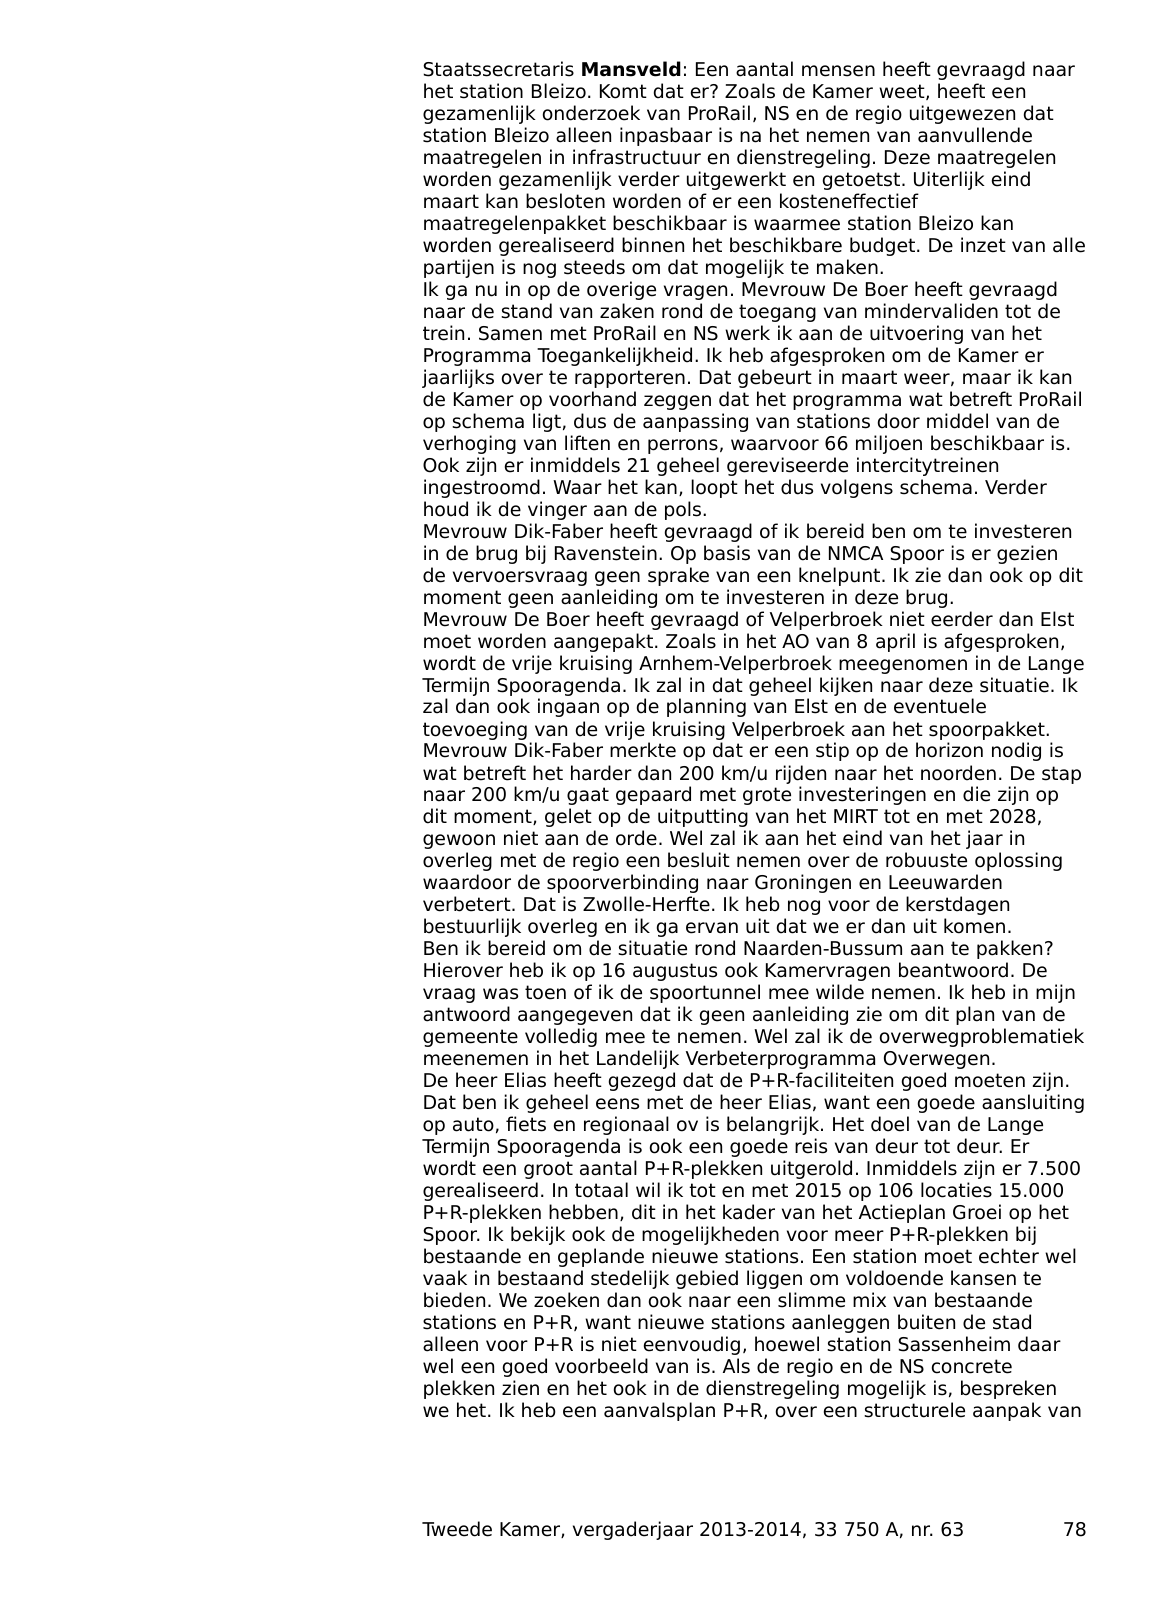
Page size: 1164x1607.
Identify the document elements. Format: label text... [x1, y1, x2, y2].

text Mevrouw De Boer heeft gevraagd of Velperbroek niet eerder dan Elst moet worden aangepakt. Zoals in het AO van 8 april is afgesproken, wordt de vrije kruising Arnhem-Velperbroek meegenomen in de Lange Termijn Spooragenda. Ik zal in dat geheel kijken naar deze situatie. Ik zal dan ook ingaan op de planning van Elst en de eventuele toevoeging van de vrije kruising Velperbroek aan het spoorpakket. [422, 608, 1087, 740]
text Ik ga nu in op de overige vragen. Mevrouw De Boer heeft gevraagd naar de stand van zaken rond de toegang van mindervaliden tot de trein. Samen met ProRail en NS werk ik aan de uitvoering van het Programma Toegankelijkheid. Ik heb afgesproken om de Kamer er jaarlijks over te rapporteren. Dat gebeurt in maart weer, maar ik kan de Kamer op voorhand zeggen dat het programma wat betreft ProRail op schema ligt, dus de aanpassing van stations door middel van de verhoging van liften en perrons, waarvoor 66 miljoen beschikbaar is. Ook zijn er inmiddels 21 geheel gereviseerde intercitytreinen ingestroomd. Waar het kan, loopt het dus volgens schema. Verder houd ik de vinger aan de pols. [422, 279, 1087, 521]
text Mevrouw Dik-Faber merkte op dat er een stip op de horizon nodig is wat betreft het harder dan 200 km/u rijden naar het noorden. De stap naar 200 km/u gaat gepaard met grote investeringen en die zijn op dit moment, gelet op de uitputting van het MIRT tot en met 2028, gewoon niet aan de orde. Wel zal ik aan het eind van het jaar in overleg met de regio een besluit nemen over de robuuste oplossing waardoor de spoorverbinding naar Groningen en Leeuwarden verbetert. Dat is Zwolle-Herfte. Ik heb nog voor de kerstdagen bestuurlijk overleg en ik ga ervan uit dat we er dan uit komen. [422, 740, 1087, 938]
text Ben ik bereid om de situatie rond Naarden-Bussum aan te pakken? Hierover heb ik op 16 augustus ook Kamervragen beantwoord. De vraag was toen of ik de spoortunnel mee wilde nemen. Ik heb in mijn antwoord aangegeven dat ik geen aanleiding zie om dit plan van de gemeente volledig mee te nemen. Wel zal ik de overwegproblematiek meenemen in het Landelijk Verbeterprogramma Overwegen. [422, 938, 1087, 1070]
text De heer Elias heeft gezegd dat de P+R-faciliteiten goed moeten zijn. Dat ben ik geheel eens met de heer Elias, want een goede aansluiting op auto, fiets en regionaal ov is belangrijk. Het doel van de Lange Termijn Spooragenda is ook een goede reis van deur tot deur. Er wordt een groot aantal P+R-plekken uitgerold. Inmiddels zijn er 7.500 gerealiseerd. In totaal wil ik tot en met 2015 op 106 locaties 15.000 P+R-plekken hebben, dit in het kader van het Actieplan Groei op het Spoor. Ik bekijk ook de mogelijkheden voor meer P+R-plekken bij bestaande en geplande nieuwe stations. Een station moet echter wel vaak in bestaand stedelijk gebied liggen om voldoende kansen te bieden. We zoeken dan ook naar een slimme mix van bestaande stations en P+R, want nieuwe stations aanleggen buiten de stad alleen voor P+R is niet eenvoudig, hoewel station Sassenheim daar wel een goed voorbeeld van is. Als de regio en de NS concrete plekken zien en het ook in de dienstregeling mogelijk is, bespreken we het. Ik heb een aanvalsplan P+R, over een structurele aanpak van [422, 1070, 1087, 1422]
text Mevrouw Dik-Faber heeft gevraagd of ik bereid ben om te investeren in de brug bij Ravenstein. Op basis van de NMCA Spoor is er gezien de vervoersvraag geen sprake van een knelpunt. Ik zie dan ook op dit moment geen aanleiding om te investeren in deze brug. [422, 521, 1087, 608]
text Staatssecretaris Mansveld: Een aantal mensen heeft gevraagd naar het station Bleizo. Komt dat er? Zoals de Kamer weet, heeft een gezamenlijk onderzoek van ProRail, NS en de regio uitgewezen dat station Bleizo alleen inpasbaar is na het nemen van aanvullende maatregelen in infrastructuur en dienstregeling. Deze maatregelen worden gezamenlijk verder uitgewerkt en getoetst. Uiterlijk eind maart kan besloten worden of er een kosteneffectief maatregelenpakket beschikbaar is waarmee station Bleizo kan worden gerealiseerd binnen het beschikbare budget. De inzet van alle partijen is nog steeds om dat mogelijk te maken. [422, 59, 1087, 279]
